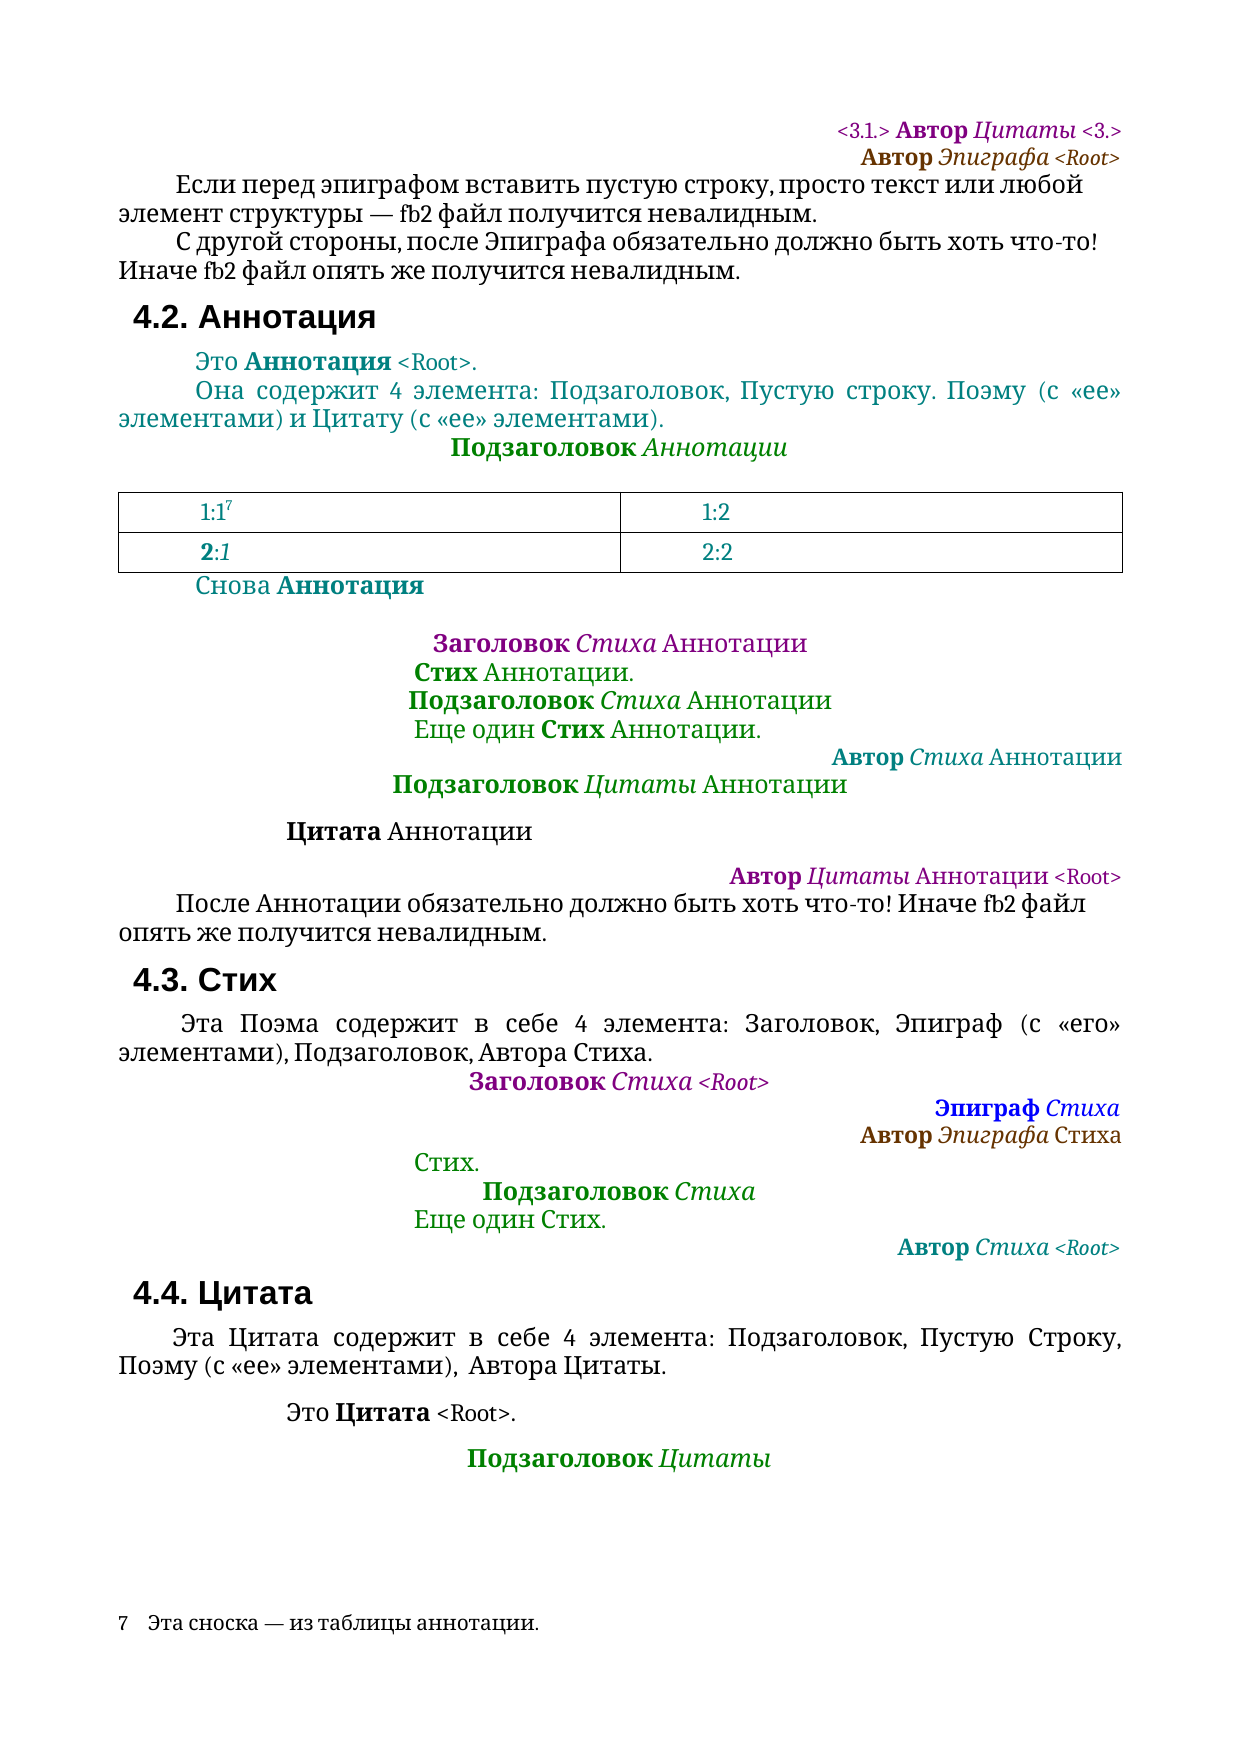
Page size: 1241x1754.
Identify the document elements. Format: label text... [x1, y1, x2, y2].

text Автор Цитаты Аннотации <Root> [325, 864, 1122, 890]
text Стих. [413, 1149, 1063, 1178]
text Она содержит 4 элемента: Подзаголовок, Пустую строку. Поэму (с «ее» элементами) и Цитату (с «ее» элементами). [118, 377, 1122, 434]
text Заголовок Стиха Аннотации [118, 630, 1122, 658]
table_header 1:1 [119, 493, 620, 532]
text Подзаголовок Цитаты Аннотации [118, 771, 1122, 800]
text Цитата Аннотации [236, 818, 1004, 846]
subtitle 4.2. Аннотация [133, 298, 1122, 336]
text Эпиграф Стиха [472, 1096, 1122, 1122]
text Заголовок Стиха <Root> [118, 1067, 1122, 1096]
text Подзаголовок Стиха [118, 1178, 1122, 1206]
text Еще один Стих. [413, 1206, 1063, 1235]
text После Аннотации обязательно должно быть хоть что-то! Иначе fb2 файл опять же получится невалидным. [118, 890, 1122, 948]
text Если перед эпиграфом вставить пустую строку, просто текст или любой элемент структуры — fb2 файл получится невалидным. [118, 171, 1122, 228]
text Подзаголовок Стиха Аннотации [118, 687, 1122, 716]
text Это Аннотация <Root>. [118, 348, 1122, 377]
text Подзаголовок Аннотации [118, 434, 1122, 463]
table_cell 2:2 [621, 533, 1122, 572]
text Снова Аннотация [118, 573, 1122, 601]
text Эта Поэма содержит в себе 4 элемента: Заголовок, Эпиграф (с «его» элементами), Подзаголовок, Автора Стиха. [118, 1010, 1122, 1067]
text Еще один Стих Аннотации. [413, 716, 1063, 745]
text <3.1.> Автор Цитаты <3.> [325, 118, 1122, 144]
text Автор Эпиграфа Стиха [502, 1122, 1122, 1149]
text Автор Стиха <Root> [502, 1235, 1122, 1261]
text Автор Стиха Аннотации [502, 745, 1122, 771]
text Эта Цитата содержит в себе 4 элемента: Подзаголовок, Пустую Строку, Поэму (с «ее» элементами), Автора Цитаты. [118, 1323, 1122, 1381]
text С другой стороны, после Эпиграфа обязательно должно быть хоть что-то! Иначе fb2 файл опять же получится невалидным. [118, 228, 1122, 286]
table_cell 2:1 [119, 533, 620, 572]
text Автор Эпиграфа <Root> [502, 144, 1122, 171]
table_header 1:2 [621, 493, 1122, 532]
text Подзаголовок Цитаты [118, 1445, 1122, 1474]
subtitle 4.4. Цитата [133, 1273, 1122, 1312]
text Стих Аннотации. [413, 658, 1063, 687]
text Это Цитата <Root>. [236, 1399, 1004, 1427]
subtitle 4.3. Стих [133, 960, 1122, 998]
